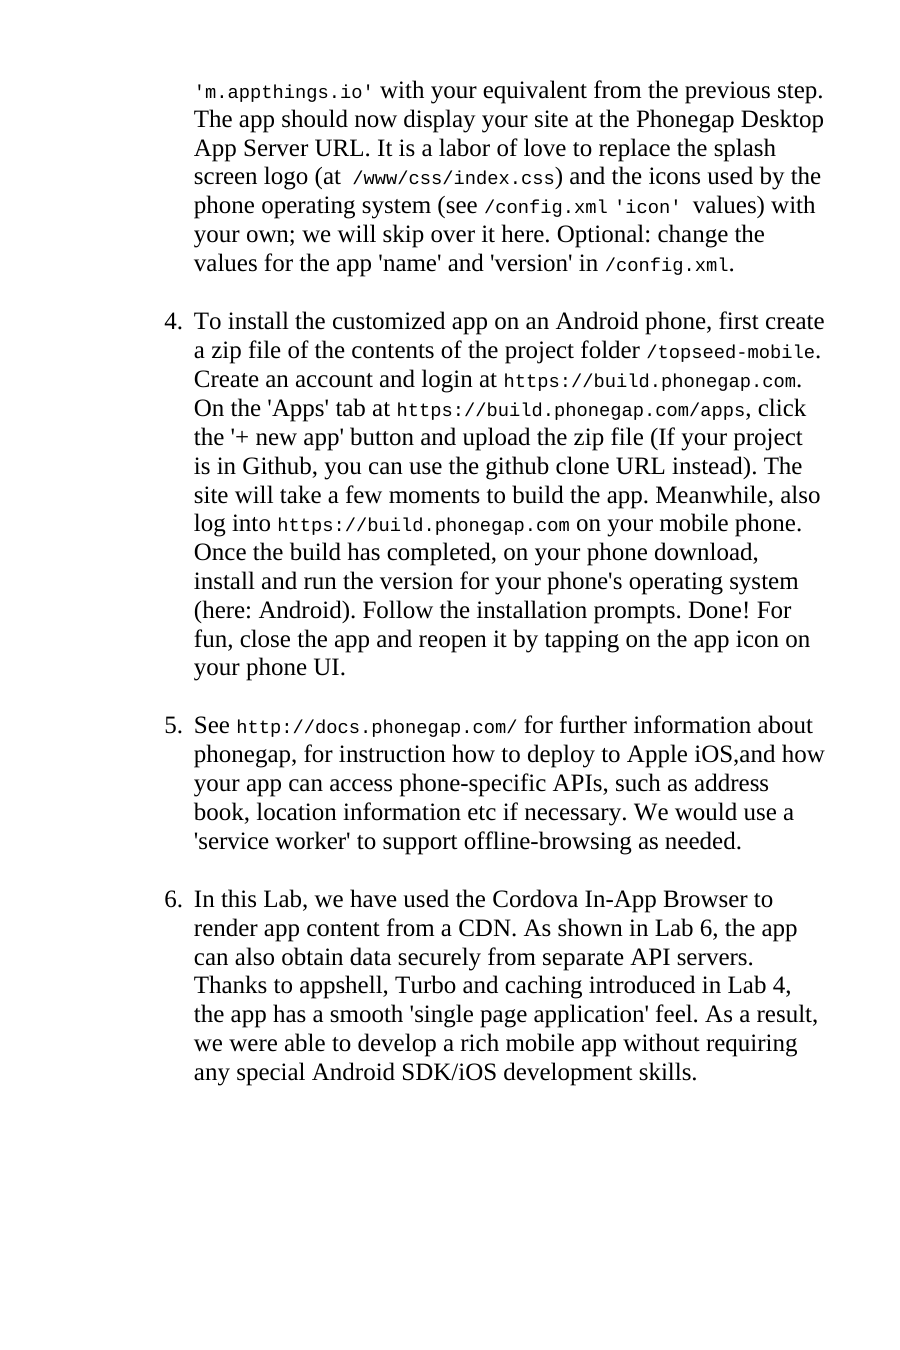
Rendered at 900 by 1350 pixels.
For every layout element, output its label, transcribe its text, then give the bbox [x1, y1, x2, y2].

list To install the customized app on an Android phone, first create a zip file of the contents of the project folder /topseed-mobile. Create an account and login at https://build.phonegap.com. On the 'Apps' tab at https://build.phonegap.com/apps, click the '+ new app' button and upload the zip file (If your project is in Github, you can use the github clone URL instead). The site will take a few moments to build the app. Meanwhile, also log into https://build.phonegap.com on your mobile phone. Once the build has completed, on your phone download, install and run the version for your phone's operating system (here: Android). Follow the installation prompts. Done! For fun, close the app and reopen it by tapping on the app icon on your phone UI. [164, 307, 825, 681]
list See http://docs.phonegap.com/ for further information about phonegap, for instruction how to deploy to Apple iOS,and how your app can access phone-specific APIs, such as address book, location information etc if necessary. We would use a 'service worker' to support offline-browsing as needed. [164, 711, 825, 854]
list In this Lab, we have used the Cordova In-App Browser to render app content from a CDN. As shown in Lab 6, the app can also obtain data securely from separate API servers. Thanks to appshell, Turbo and caching introduced in Lab 4, the app has a smooth 'single page application' feel. As a result, we were able to develop a rich mobile app without requiring any special Android SDK/iOS development skills. [164, 884, 825, 1085]
list 'm.appthings.io' with your equivalent from the previous step. The app should now display your site at the Phonegap Desktop App Server URL. It is a labor of love to replace the splash screen logo (at /www/css/index.css) and the icons used by the phone operating system (see /config.xml 'icon' values) with your own; we will skip over it here. Optional: change the values for the app 'name' and 'version' in /config.xml. [164, 75, 825, 277]
